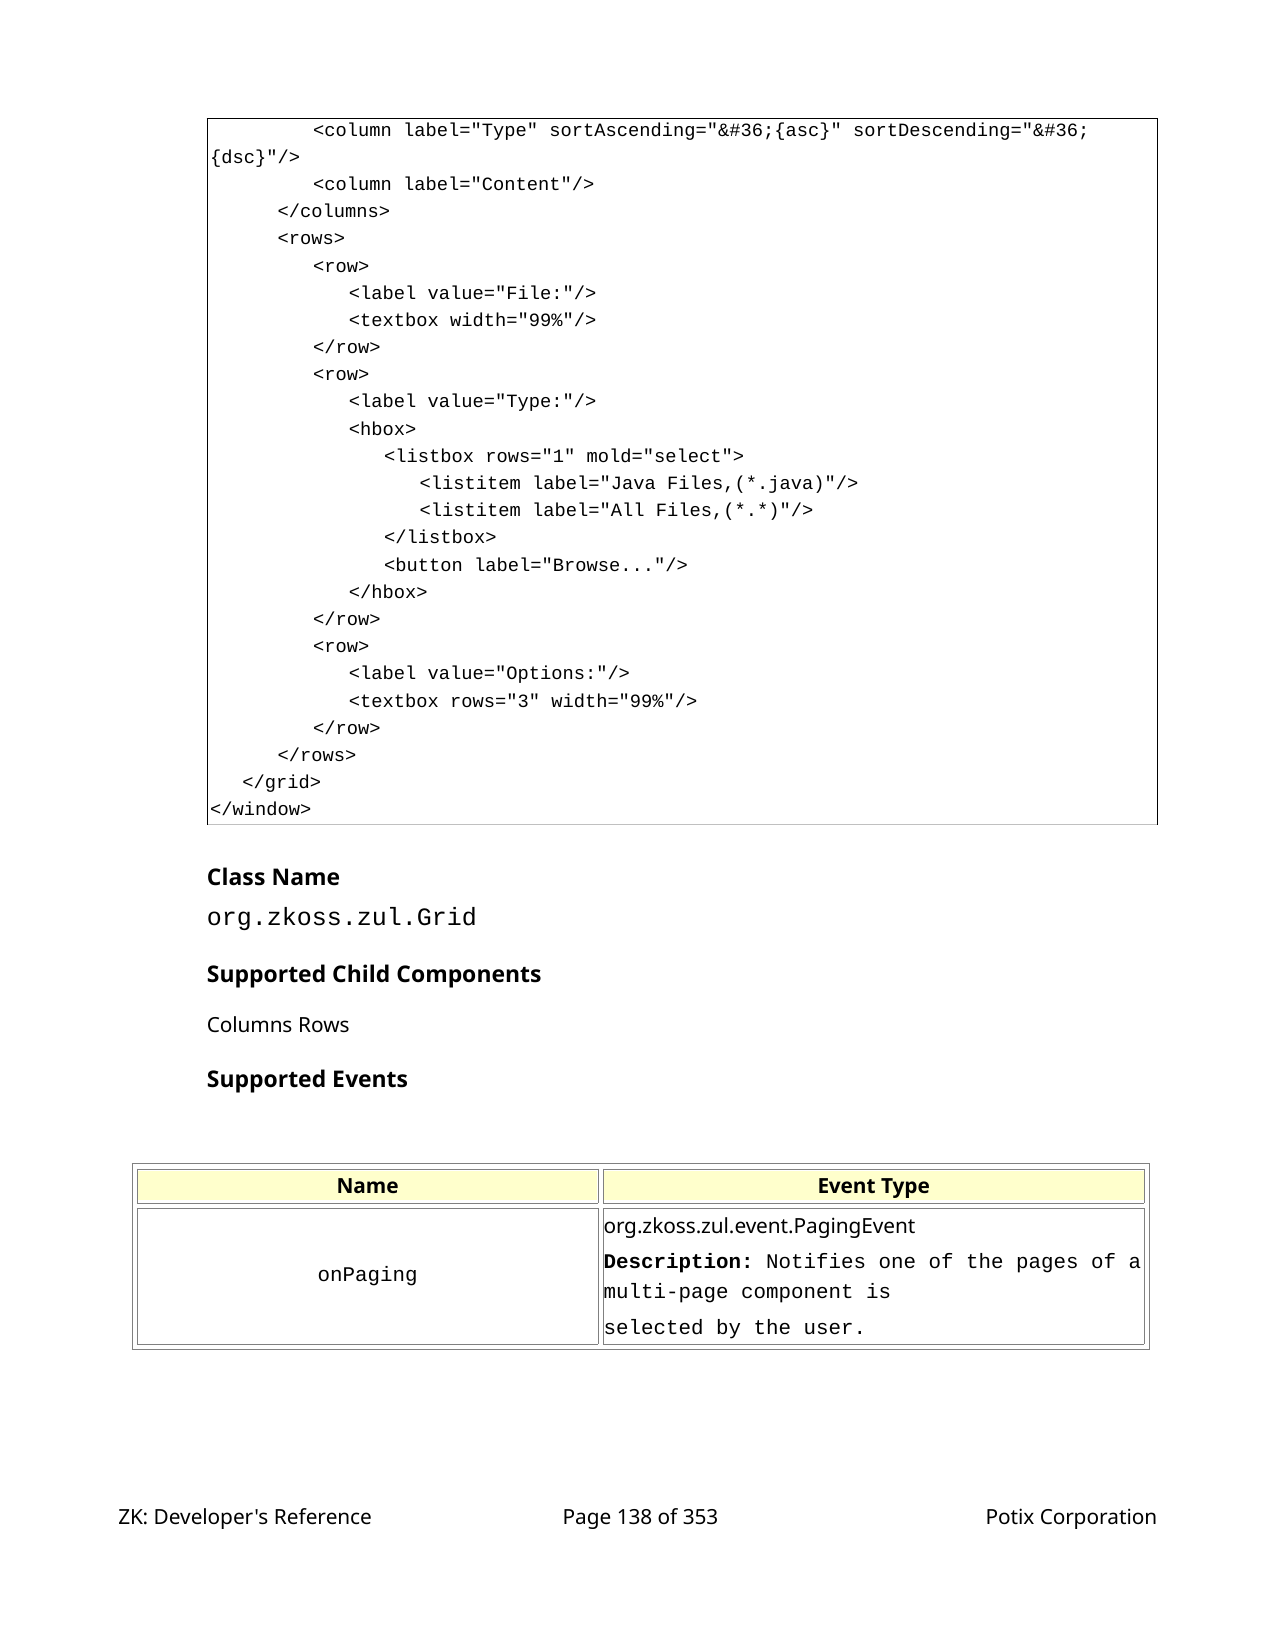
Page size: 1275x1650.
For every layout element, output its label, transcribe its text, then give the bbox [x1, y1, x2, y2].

text </rows> [208, 743, 1157, 767]
text <label value="File:"/> [208, 281, 1157, 305]
text </grid> [208, 770, 1157, 794]
text <label value="Options:"/> [208, 661, 1157, 686]
text </row> [208, 335, 1157, 359]
table_header Event Type [600, 1164, 1147, 1203]
text <column label="Content"/> [208, 172, 1157, 196]
text <listitem label="All Files,(*.*)"/> [208, 498, 1157, 522]
text <listitem label="Java Files,(*.java)"/> [208, 471, 1157, 495]
text <label value="Type:"/> [208, 389, 1157, 414]
subtitle Supported Events [207, 1063, 1157, 1094]
text <listbox rows="1" mold="select"> [208, 444, 1157, 468]
text <rows> [208, 226, 1157, 251]
text </row> [208, 607, 1157, 631]
text <row> [208, 253, 1157, 278]
text <textbox width="99%"/> [208, 308, 1157, 332]
subtitle Class Name [207, 861, 1157, 892]
table_header Name [134, 1164, 600, 1203]
text </hbox> [208, 580, 1157, 604]
text </columns> [208, 199, 1157, 223]
text </row> [208, 716, 1157, 740]
text org.zkoss.zul.Grid [207, 905, 1157, 933]
text <hbox> [208, 417, 1157, 441]
text <button label="Browse..."/> [208, 552, 1157, 577]
table_cell onPaging [134, 1203, 600, 1343]
text </window> [208, 797, 1157, 824]
table_cell org.zkoss.zul.event.PagingEvent Description: Notifies one of the pages of a multi-page component is selected by the user. [600, 1203, 1147, 1343]
text </listbox> [208, 525, 1157, 549]
subtitle Supported Child Components [207, 958, 1157, 989]
text <column label="Type" sortAscending="&#36;{asc}" sortDescending="&#36;{dsc}"/> [208, 119, 1157, 169]
text <textbox rows="3" width="99%"/> [208, 688, 1157, 713]
text <row> [208, 634, 1157, 658]
text Columns Rows [207, 1010, 1157, 1038]
text <row> [208, 362, 1157, 386]
